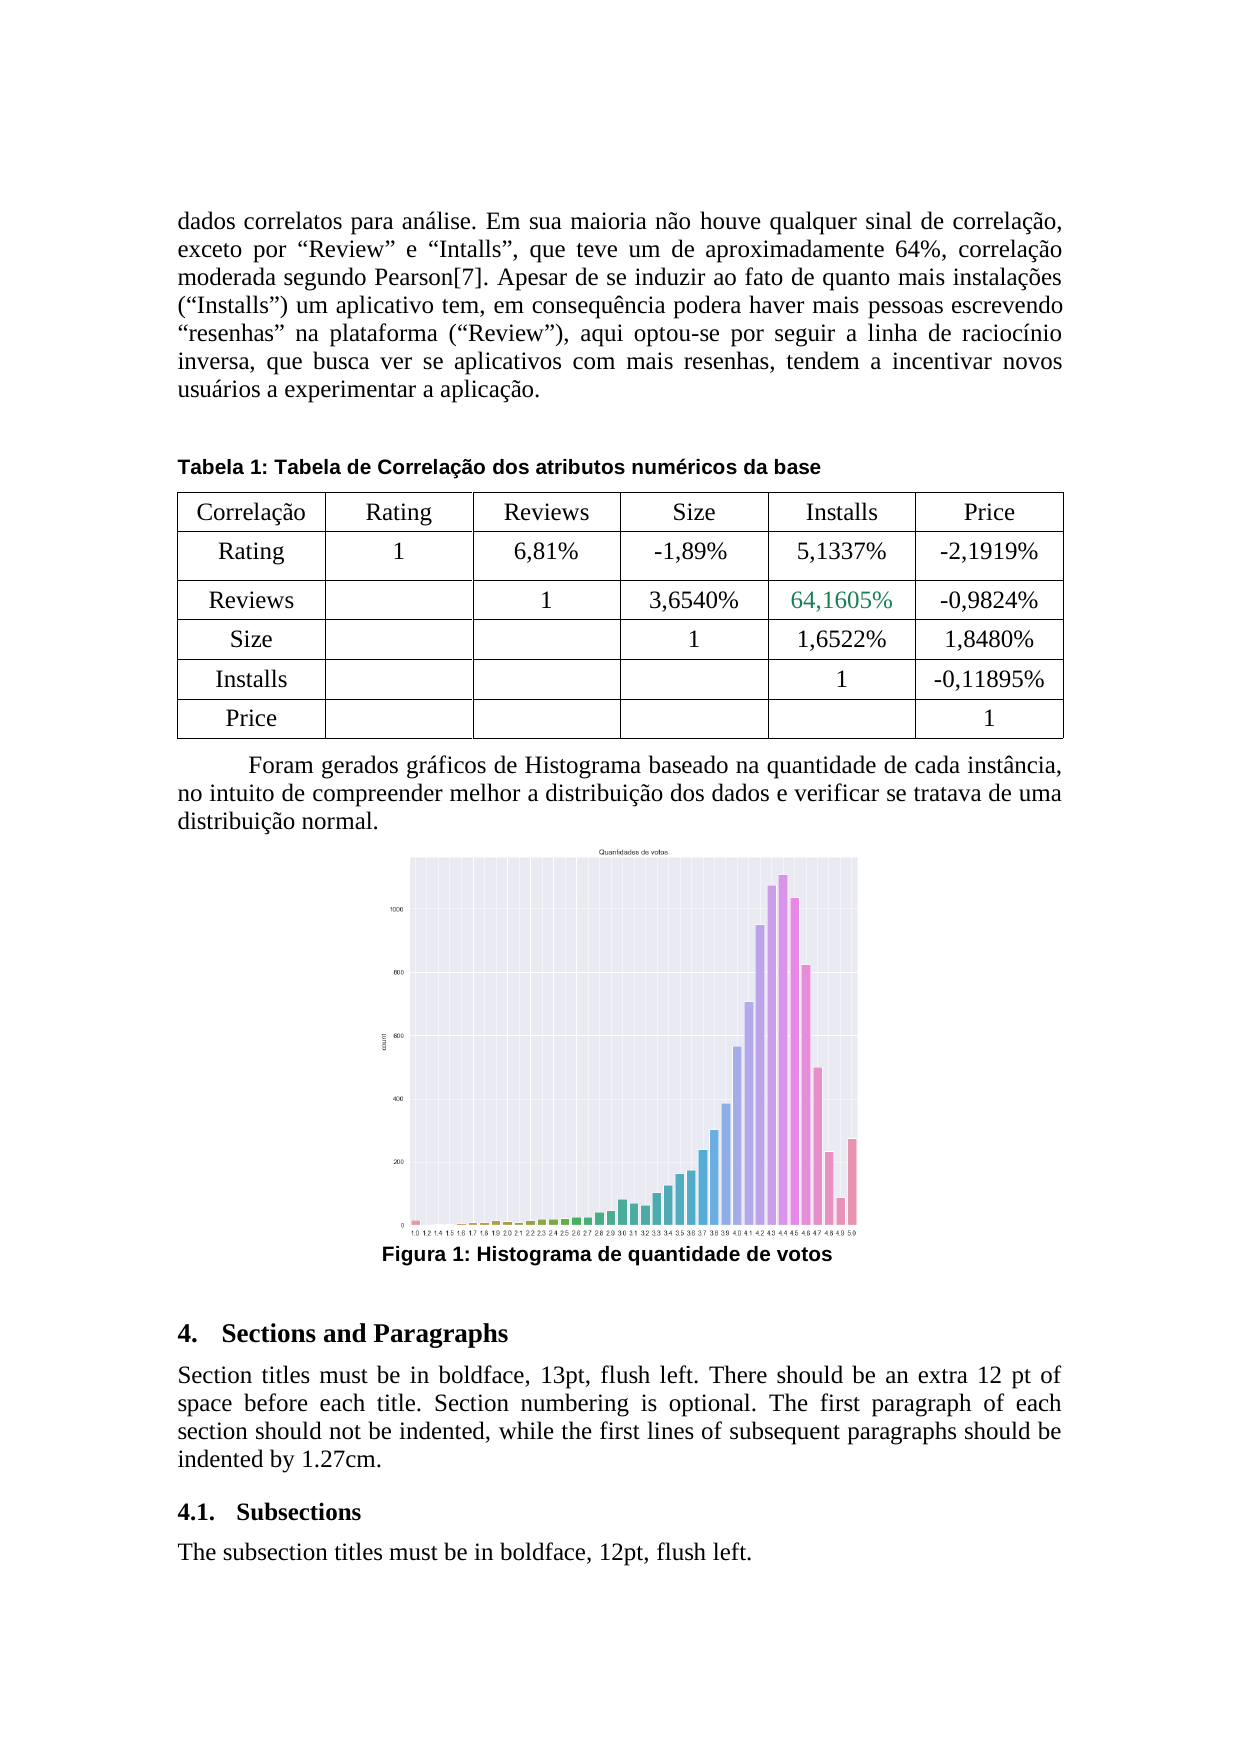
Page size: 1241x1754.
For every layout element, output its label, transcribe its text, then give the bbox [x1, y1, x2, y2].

table_header Size [621, 493, 768, 531]
table_cell [474, 620, 620, 659]
table_cell [621, 660, 768, 699]
table_cell 1 [916, 700, 1063, 738]
table_cell 1 [326, 532, 472, 580]
table_cell 1,8480% [916, 620, 1063, 659]
table_cell 6,81% [474, 532, 620, 580]
table_cell 64,1605% [769, 581, 915, 619]
table_cell Price [178, 700, 325, 738]
table_cell -0,11895% [916, 660, 1063, 699]
text dados correlatos para análise. Em sua maioria não houve qualquer sinal de correlação, exceto por “Review” e “Intalls”, que teve um de aproximadamente 64%, correlação moderada segundo Pearson[7]. Apesar de se induzir ao fato de quanto mais instalações (“Installs”) um aplicativo tem, em consequência podera haver mais pessoas escrevendo “resenhas” na plataforma (“Review”), aqui optou-se por seguir a linha de raciocínio inversa, que busca ver se aplicativos com mais resenhas, tendem a incentivar novos usuários a experimentar a aplicação. [177, 207, 1063, 403]
table_cell -2,1919% [916, 532, 1063, 580]
text The subsection titles must be in boldface, 12pt, flush left. [177, 1538, 1063, 1566]
table_cell [474, 700, 620, 738]
table_cell -1,89% [621, 532, 768, 580]
table_cell 1,6522% [769, 620, 915, 659]
text Tabela 1: Tabela de Correlação dos atributos numéricos da base [177, 456, 1063, 479]
table_cell Rating [178, 532, 325, 580]
table_cell Installs [178, 660, 325, 699]
table_cell Size [178, 620, 325, 659]
table_cell 5,1337% [769, 532, 915, 580]
table_cell [474, 660, 620, 699]
table_cell 3,6540% [621, 581, 768, 619]
table_header Installs [769, 493, 915, 531]
table_cell [326, 581, 472, 619]
table_cell [326, 700, 472, 738]
text Foram gerados gráficos de Histograma baseado na quantidade de cada instância, no intuito de compreender melhor a distribuição dos dados e verificar se tratava de uma distribuição normal. [177, 751, 1063, 835]
table_header Rating [326, 493, 472, 531]
table_cell [621, 700, 768, 738]
table_cell [769, 700, 915, 738]
table_cell [326, 620, 472, 659]
text Section titles must be in boldface, 13pt, flush left. There should be an extra 12 pt of space before each title. Section numbering is optional. The first paragraph of each section should not be indented, while the first lines of subsequent paragraphs should be indented by 1.27cm. [177, 1361, 1063, 1473]
table_cell -0,9824% [916, 581, 1063, 619]
title Sections and Paragraphs [177, 1318, 1063, 1348]
text Figura 1: Histograma de quantidade de votos [382, 1238, 859, 1266]
table_header Reviews [474, 493, 620, 531]
table_cell 1 [474, 581, 620, 619]
table_cell [326, 660, 472, 699]
table_cell Reviews [178, 581, 325, 619]
table_header Correlação [178, 493, 325, 531]
table_header Price [916, 493, 1063, 531]
title Subsections [177, 1498, 1063, 1526]
table_cell 1 [621, 620, 768, 659]
picture [381, 847, 859, 1238]
table_cell 1 [769, 660, 915, 699]
